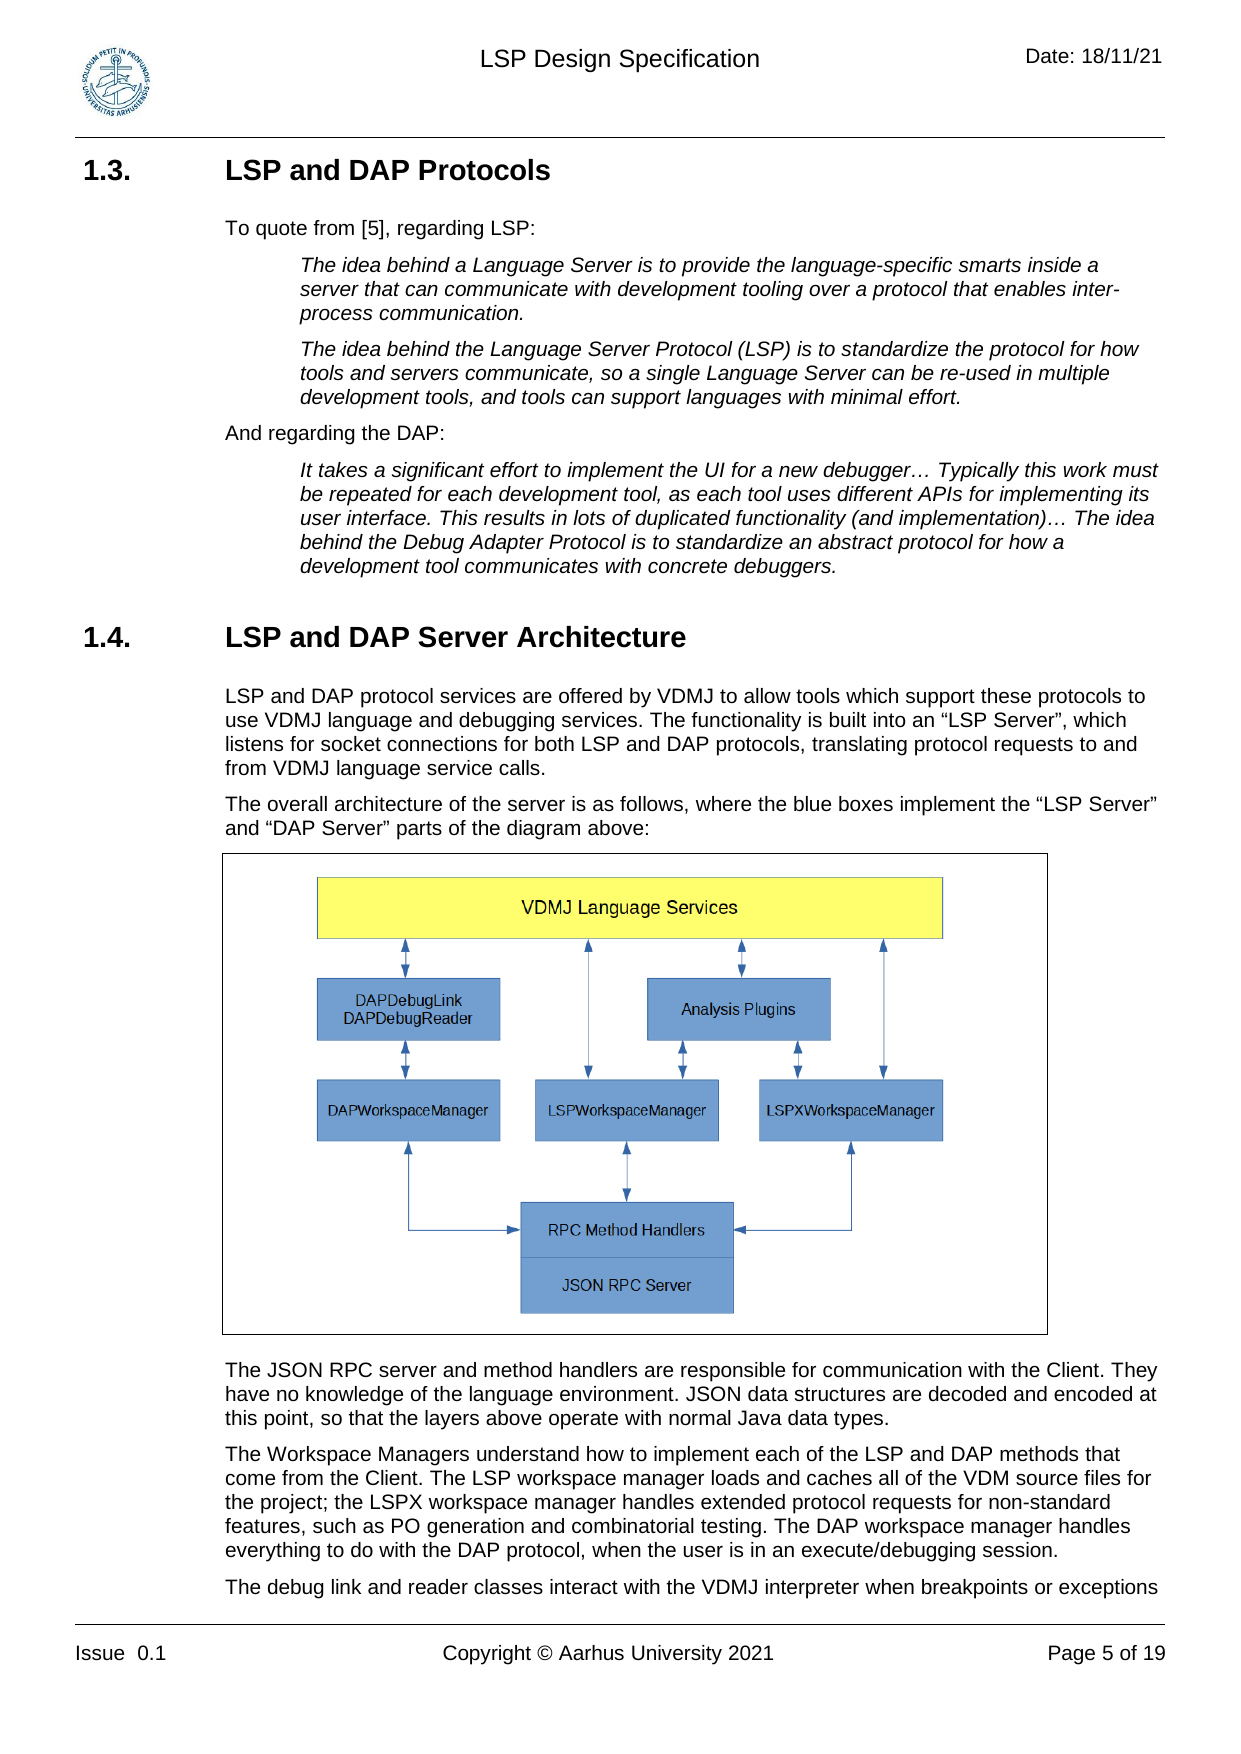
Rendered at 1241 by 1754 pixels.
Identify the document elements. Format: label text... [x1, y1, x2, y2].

text To quote from [5], regarding LSP: [225, 216, 1165, 240]
text The overall architecture of the server is as follows, where the blue boxes implement the “LSP Server” and “DAP Server” parts of the diagram above: [225, 792, 1165, 840]
picture [223, 854, 1047, 1334]
subtitle LSP and DAP Server Architecture [75, 620, 1165, 654]
subtitle LSP and DAP Protocols [75, 153, 1165, 186]
text The Workspace Managers understand how to implement each of the LSP and DAP methods that come from the Client. The LSP workspace manager loads and caches all of the VDM source files for the project; the LSPX workspace manager handles extended protocol requests for non-standard features, such as PO generation and combinatorial testing. The DAP workspace manager handles everything to do with the DAP protocol, when the user is in an execute/debugging session. [225, 1443, 1165, 1562]
text It takes a significant effort to implement the UI for a new debugger… Typically this work must be repeated for each development tool, as each tool uses different APIs for implementing its user interface. This results in lots of duplicated functionality (and implementation)… The idea behind the Debug Adapter Protocol is to standardize an abstract protocol for how a development tool communicates with concrete debuggers. [300, 458, 1165, 578]
text The idea behind the Language Server Protocol (LSP) is to standardize the protocol for how tools and servers communicate, so a single Language Server can be re-used in multiple development tools, and tools can support languages with minimal effort. [300, 337, 1165, 409]
text The idea behind a Language Server is to provide the language-specific smarts inside a server that can communicate with development tooling over a protocol that enables inter-process communication. [300, 253, 1165, 325]
text The JSON RPC server and method handlers are responsible for communication with the Client. They have no knowledge of the language environment. JSON data structures are decoded and encoded at this point, so that the layers above operate with normal Java data types. [225, 1334, 1165, 1430]
text The debug link and reader classes interact with the VDMJ interpreter when breakpoints or exceptions [225, 1575, 1165, 1599]
picture [78, 44, 153, 120]
text LSP and DAP protocol services are offered by VDMJ to allow tools which support these protocols to use VDMJ language and debugging services. The functionality is built into an “LSP Server”, which listens for socket connections for both LSP and DAP protocols, translating protocol requests to and from VDMJ language service calls. [225, 684, 1165, 780]
text And regarding the DAP: [225, 422, 1165, 446]
